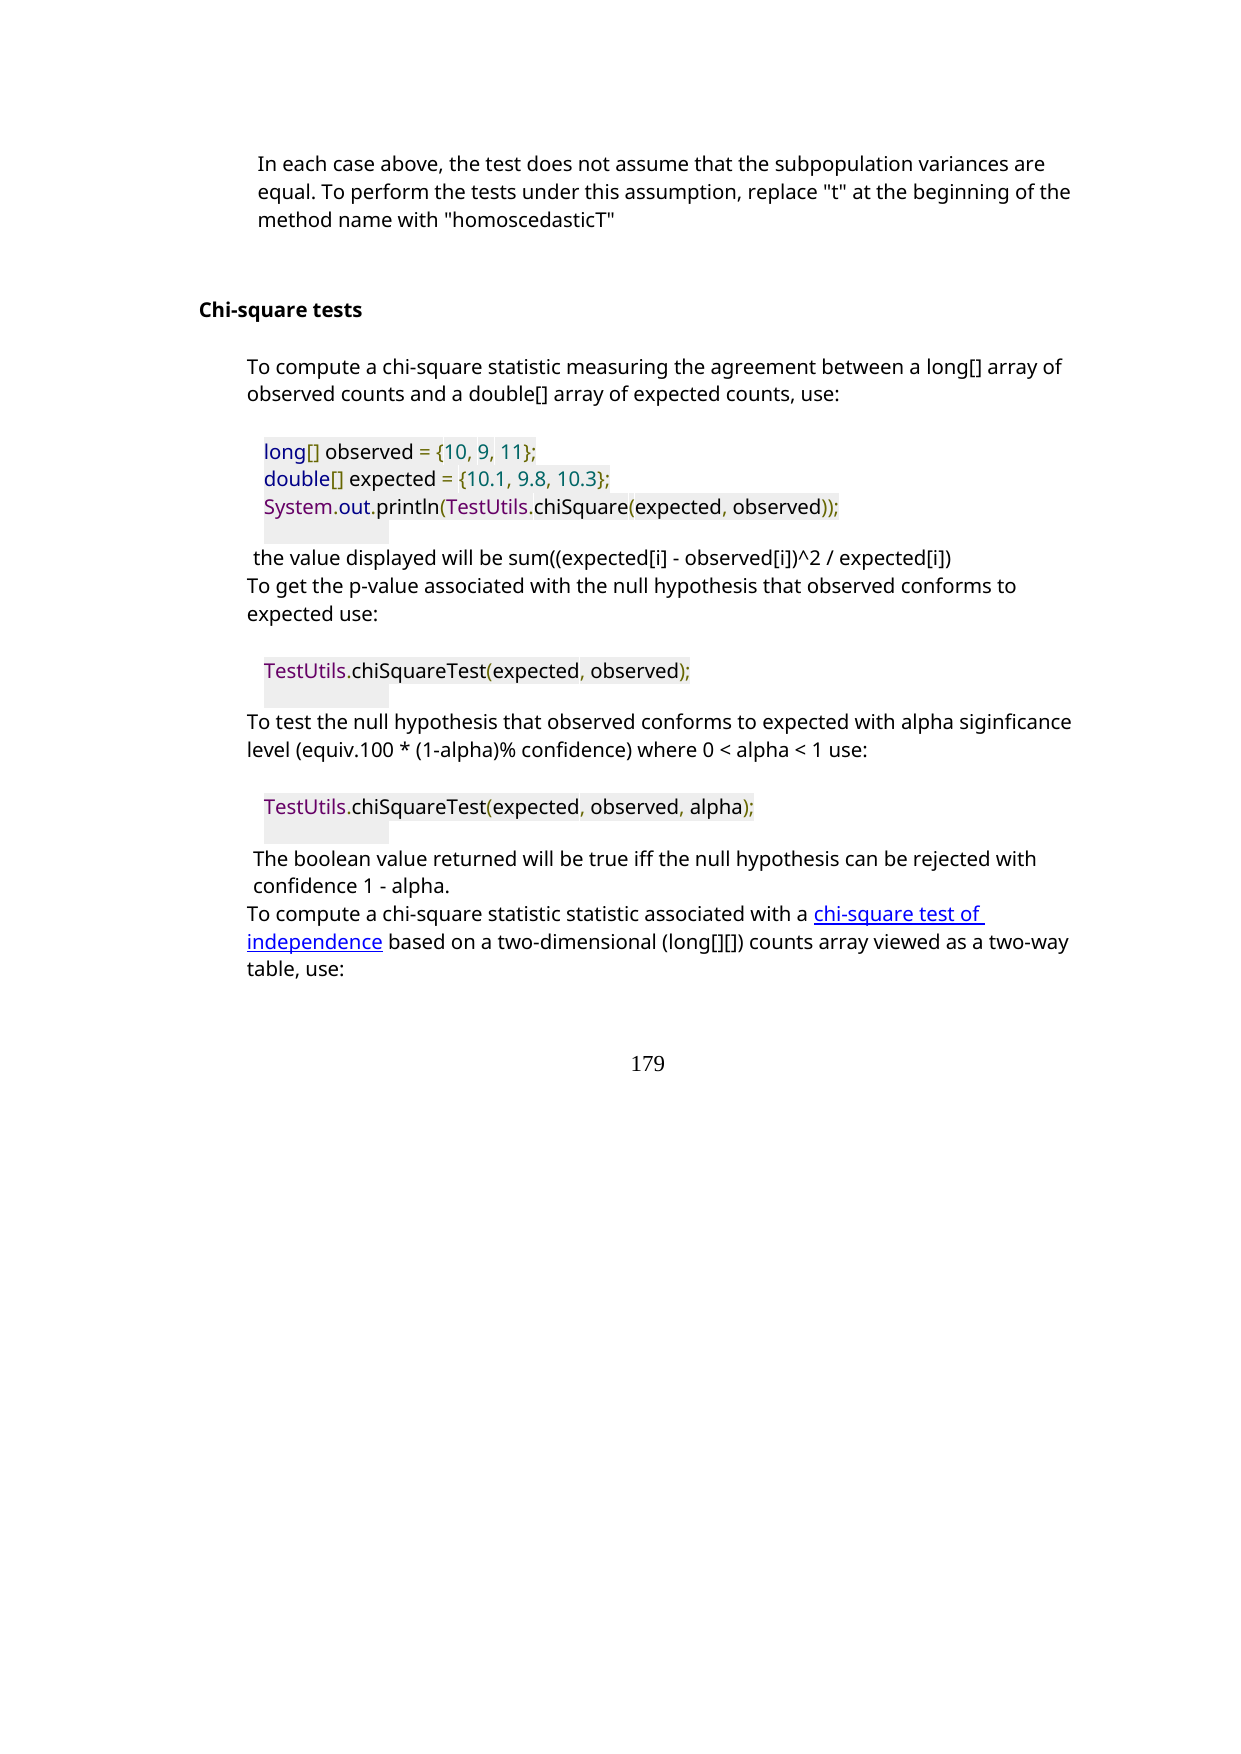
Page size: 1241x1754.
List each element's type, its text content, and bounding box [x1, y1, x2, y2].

text TestUtils.chiSquareTest(expected, observed); [264, 657, 1097, 684]
list To get the p-value associated with the null hypothesis that observed conforms to expected use: [247, 572, 1108, 627]
text TestUtils.chiSquareTest(expected, observed, alpha); [264, 793, 1097, 821]
subtitle Chi-square tests [198, 295, 1097, 323]
list To compute a chi-square statistic measuring the agreement between a long[] array of observed counts and a double[] array of expected counts, use: [247, 352, 1108, 408]
text double[] expected = {10.1, 9.8, 10.3}; [264, 465, 1097, 493]
list the value displayed will be sum((expected[i] - observed[i])^2 / expected[i]) [253, 544, 1108, 572]
list To test the null hypothesis that observed conforms to expected with alpha siginficance level (equiv.100 * (1-alpha)% confidence) where 0 < alpha < 1 use: [247, 708, 1108, 763]
list The boolean value returned will be true iff the null hypothesis can be rejected with confidence 1 - alpha. [253, 844, 1108, 900]
list To compute a chi-square statistic statistic associated with a chi-square test of independence based on a two-dimensional (long[][]) counts array viewed as a two-way table, use: [247, 900, 1108, 983]
text long[] observed = {10, 9, 11}; [264, 437, 1097, 465]
list In each case above, the test does not assume that the subpopulation variances are equal. To perform the tests under this assumption, replace "t" at the beginning of the method name with "homoscedasticT" [257, 150, 1097, 233]
text System.out.println(TestUtils.chiSquare(expected, observed)); [264, 493, 1097, 520]
